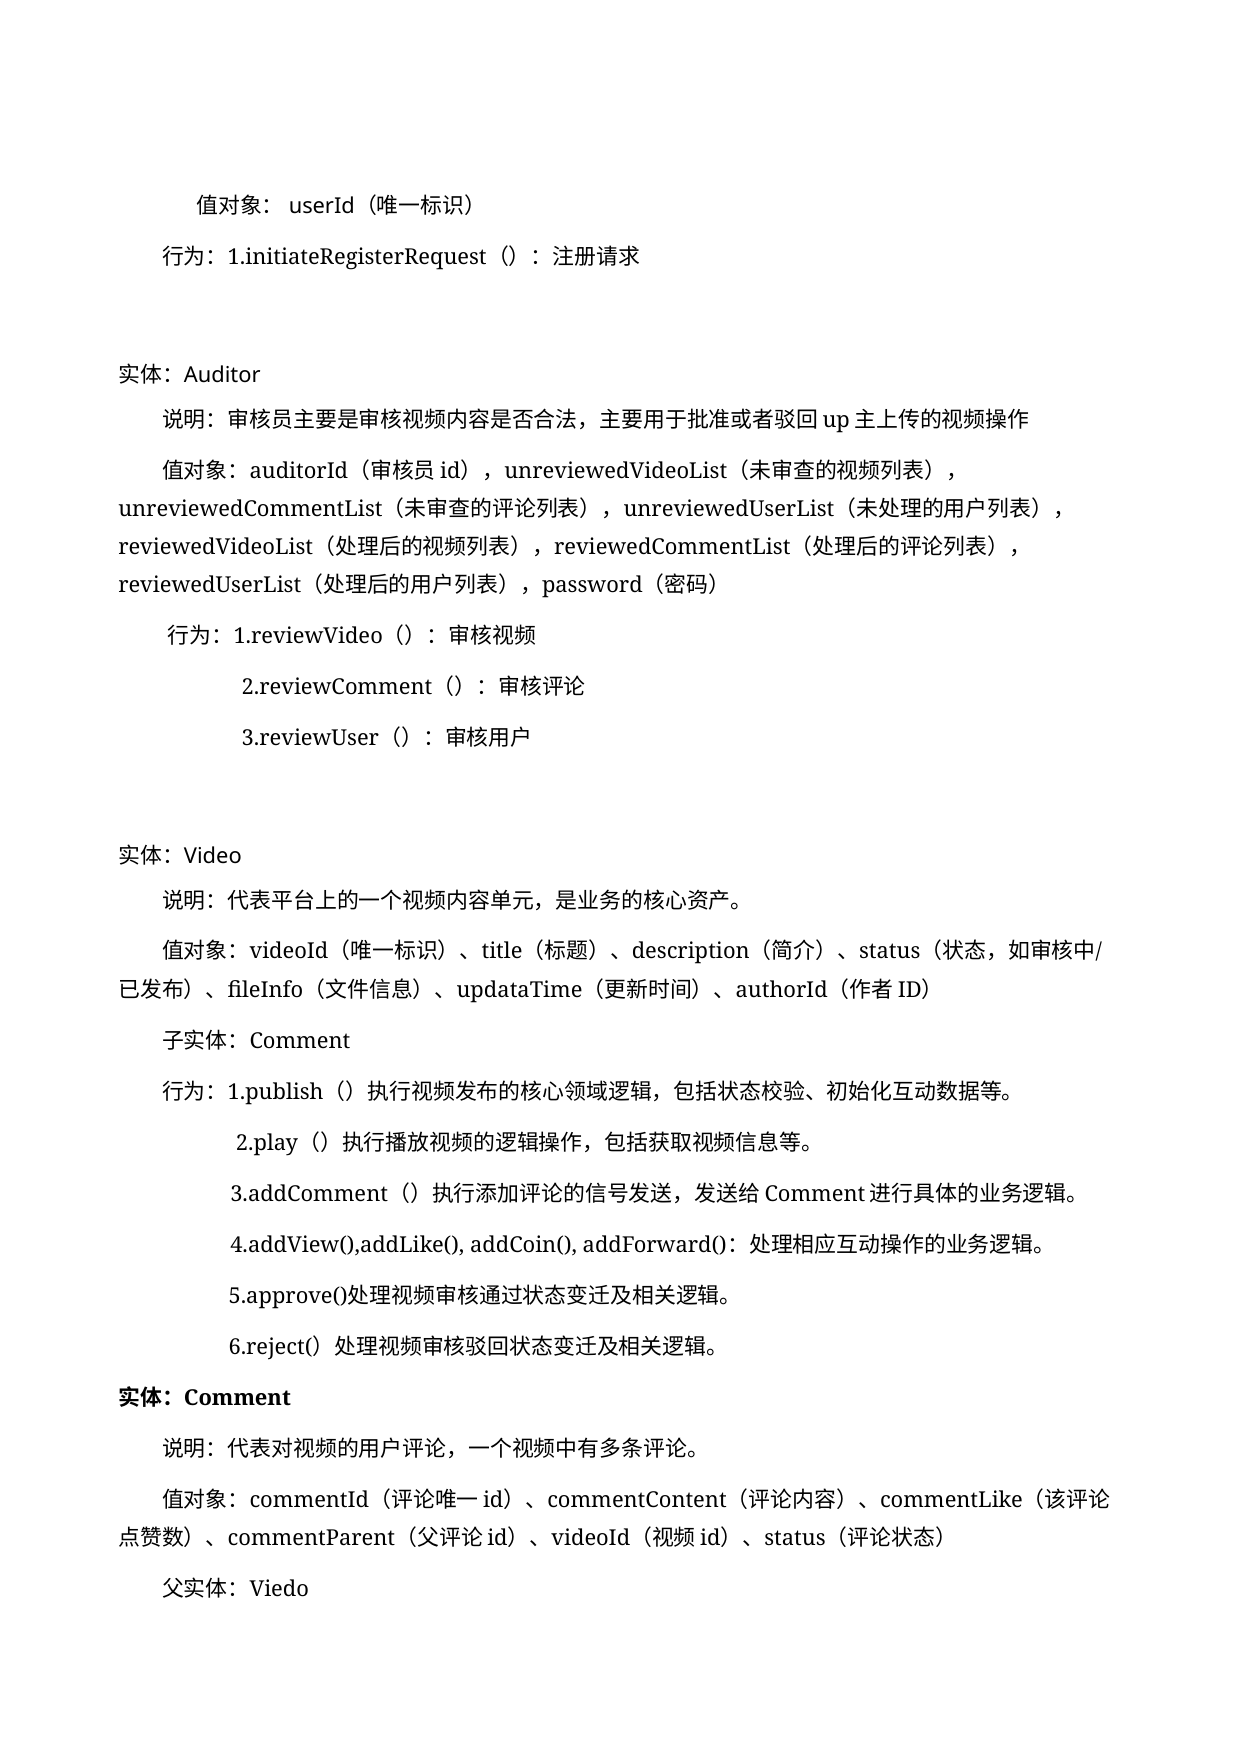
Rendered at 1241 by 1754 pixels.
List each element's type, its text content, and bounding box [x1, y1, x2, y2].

text 值对象： userId（唯一标识） [118, 188, 1122, 219]
text 4.addView(),addLike(), addCoin(), addForward()：处理相应互动操作的业务逻辑。 [118, 1227, 1122, 1258]
text 3.addComment（）执行添加评论的信号发送，发送给Comment进行具体的业务逻辑。 [118, 1176, 1122, 1207]
text 行为：1.initiateRegisterRequest（）：注册请求 [118, 239, 1122, 270]
text 父实体：Viedo [118, 1571, 1122, 1603]
text 说明：代表平台上的一个视频内容单元，是业务的核心资产。 [118, 883, 1122, 914]
subtitle 实体：Video [118, 838, 1122, 870]
text 5.approve()处理视频审核通过状态变迁及相关逻辑。 [118, 1278, 1122, 1309]
text 子实体：Comment [118, 1023, 1122, 1054]
text 值对象：auditorId（审核员id），unreviewedVideoList（未审查的视频列表），unreviewedCommentList（未审查的评论列表），unreviewedUserList（未处理的用户列表），reviewedVideoList（处理后的视频列表），reviewedCommentList（处理后的评论列表），reviewedUserList（处理后的用户列表），password（密码） [118, 453, 1122, 598]
text 2.reviewComment（）：审核评论 [118, 669, 1122, 701]
text 2.play（）执行播放视频的逻辑操作，包括获取视频信息等。 [118, 1125, 1122, 1156]
text 实体：Comment [118, 1380, 1122, 1412]
subtitle 实体：Auditor [118, 357, 1122, 389]
text 说明：代表对视频的用户评论，一个视频中有多条评论。 [118, 1431, 1122, 1463]
text 值对象：videoId（唯一标识）、title（标题）、description（简介）、status（状态，如审核中/已发布）、fileInfo（文件信息）、updataTime（更新时间）、authorId（作者ID） [118, 933, 1122, 1003]
text 行为：1.publish（）执行视频发布的核心领域逻辑，包括状态校验、初始化互动数据等。 [118, 1074, 1122, 1105]
text 3.reviewUser（）：审核用户 [118, 720, 1122, 752]
text 6.reject(）处理视频审核驳回状态变迁及相关逻辑。 [118, 1329, 1122, 1361]
text 说明：审核员主要是审核视频内容是否合法，主要用于批准或者驳回up主上传的视频操作 [118, 402, 1122, 433]
text 值对象：commentId（评论唯一id）、commentContent（评论内容）、commentLike（该评论点赞数）、commentParent（父评论id）、videoId（视频id）、status（评论状态） [118, 1482, 1122, 1552]
text 行为：1.reviewVideo（）：审核视频 [118, 618, 1122, 649]
